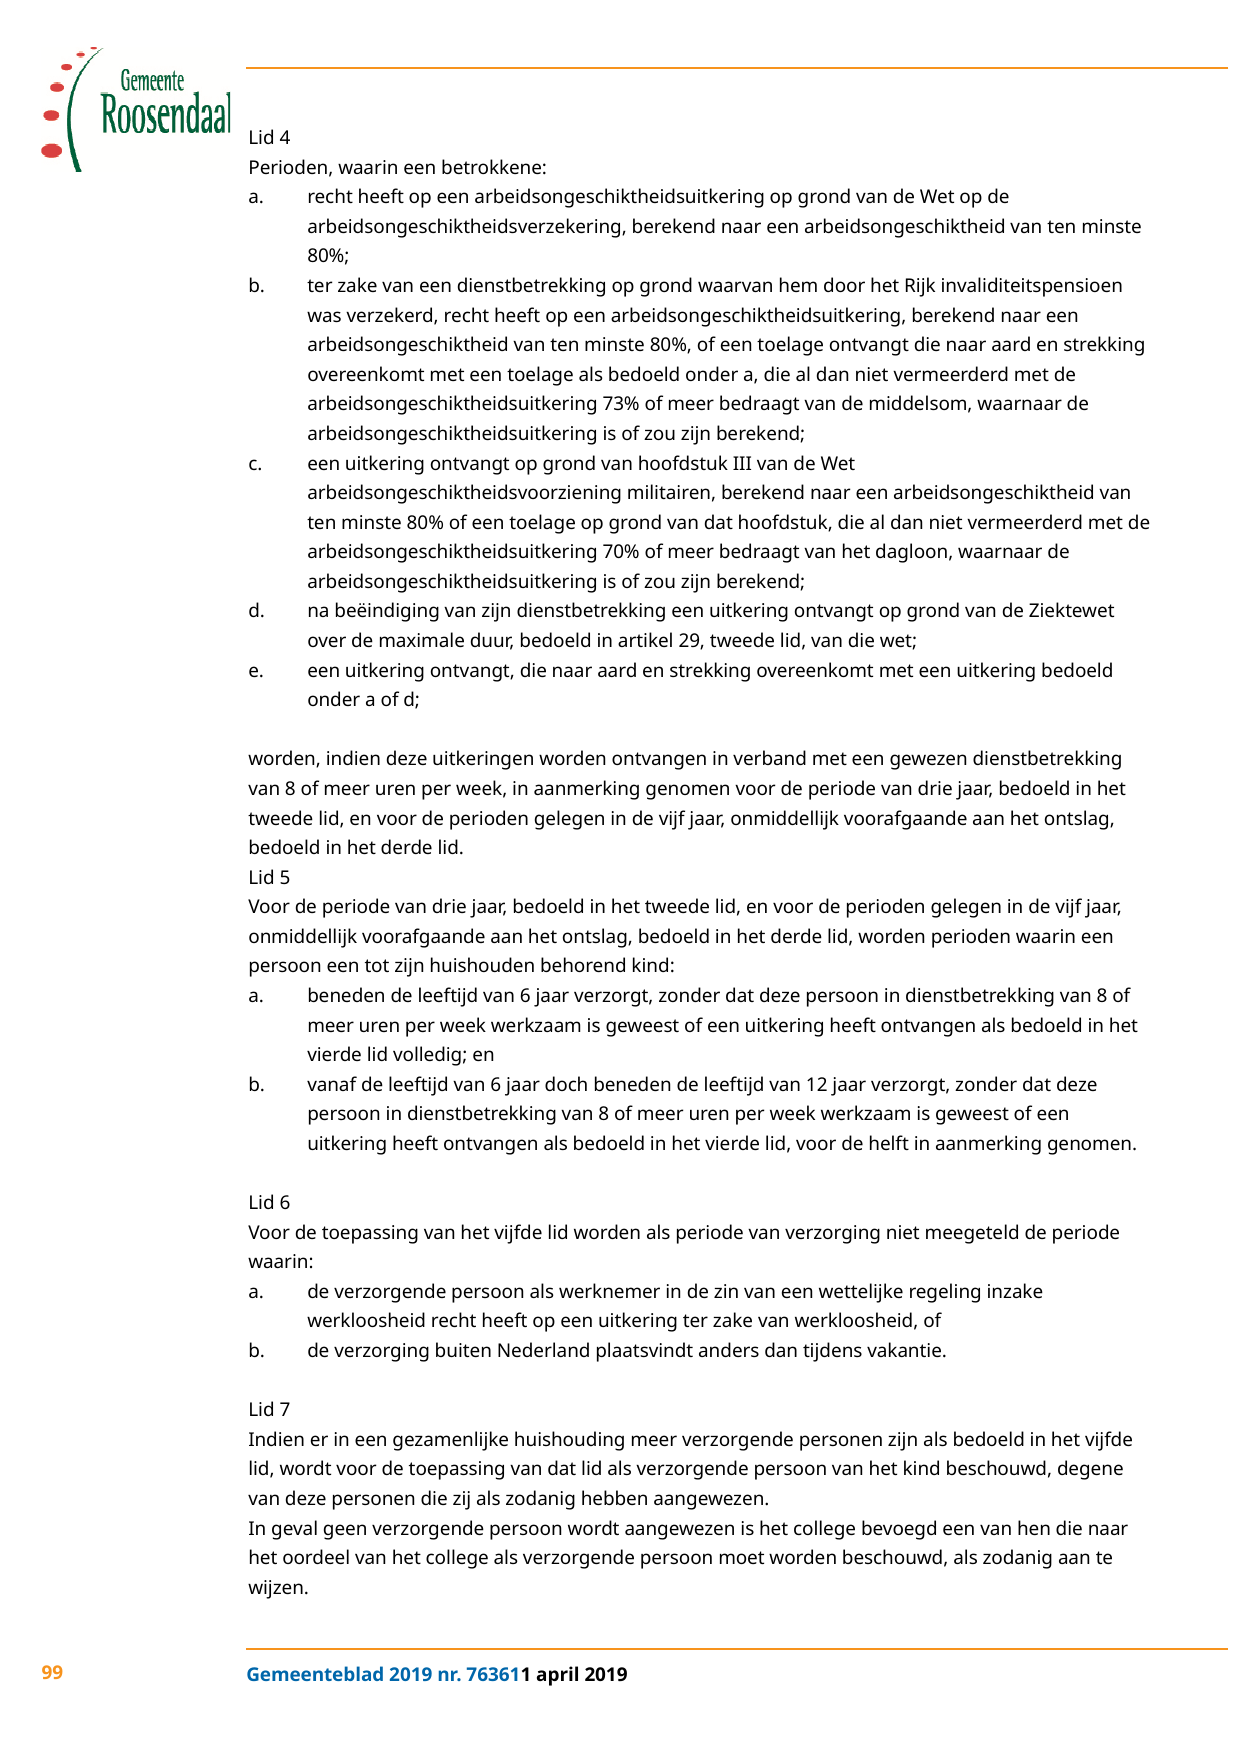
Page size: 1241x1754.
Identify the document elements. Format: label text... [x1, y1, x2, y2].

list een uitkering ontvangt, die naar aard en strekking overeenkomt met een uitkering bedoeld onder a of d; [248, 657, 1152, 712]
text Lid 6 [248, 1189, 1152, 1215]
list recht heeft op een arbeidsongeschiktheidsuitkering op grond van de Wet op de arbeidsongeschiktheidsverzekering, berekend naar een arbeidsongeschiktheid van ten minste 80%; [248, 183, 1152, 268]
text Voor de periode van drie jaar, bedoeld in het tweede lid, en voor de perioden gelegen in de vijf jaar, onmiddellijk voorafgaande aan het ontslag, bedoeld in het derde lid, worden perioden waarin een persoon een tot zijn huishouden behorend kind: [248, 893, 1152, 978]
text Lid 4 [248, 124, 1152, 150]
list de verzorgende persoon als werknemer in de zin van een wettelijke regeling inzake werkloosheid recht heeft op een uitkering ter zake van werkloosheid, of [248, 1278, 1152, 1333]
picture [41, 47, 231, 172]
text worden, indien deze uitkeringen worden ontvangen in verband met een gewezen dienstbetrekking van 8 of meer uren per week, in aanmerking genomen voor de periode van drie jaar, bedoeld in het tweede lid, en voor de perioden gelegen in de vijf jaar, onmiddellijk voorafgaande aan het ontslag, bedoeld in het derde lid. [248, 746, 1152, 860]
text Lid 7 [248, 1396, 1152, 1422]
list na beëindiging van zijn dienstbetrekking een uitkering ontvangt op grond van de Ziektewet over de maximale duur, bedoeld in artikel 29, tweede lid, van die wet; [248, 598, 1152, 653]
list een uitkering ontvangt op grond van hoofdstuk III van de Wet arbeidsongeschiktheidsvoorziening militairen, berekend naar een arbeidsongeschiktheid van ten minste 80% of een toelage op grond van dat hoofdstuk, die al dan niet vermeerderd met de arbeidsongeschiktheidsuitkering 70% of meer bedraagt van het dagloon, waarnaar de arbeidsongeschiktheidsuitkering is of zou zijn berekend; [248, 450, 1152, 594]
text In geval geen verzorgende persoon wordt aangewezen is het college bevoegd een van hen die naar het oordeel van het college als verzorgende persoon moet worden beschouwd, als zodanig aan te wijzen. [248, 1515, 1152, 1600]
text Perioden, waarin een betrokkene: [248, 154, 1152, 180]
list de verzorging buiten Nederland plaatsvindt anders dan tijdens vakantie. [248, 1337, 1152, 1363]
text Voor de toepassing van het vijfde lid worden als periode van verzorging niet meegeteld de periode waarin: [248, 1219, 1152, 1274]
text Indien er in een gezamenlijke huishouding meer verzorgende personen zijn als bedoeld in het vijfde lid, wordt voor de toepassing van dat lid als verzorgende persoon van het kind beschouwd, degene van deze personen die zij als zodanig hebben aangewezen. [248, 1426, 1152, 1511]
list ter zake van een dienstbetrekking op grond waarvan hem door het Rijk invaliditeitspensioen was verzekerd, recht heeft op een arbeidsongeschiktheidsuitkering, berekend naar een arbeidsongeschiktheid van ten minste 80%, of een toelage ontvangt die naar aard en strekking overeenkomt met een toelage als bedoeld onder a, die al dan niet vermeerderd met de arbeidsongeschiktheidsuitkering 73% of meer bedraagt van de middelsom, waarnaar de arbeidsongeschiktheidsuitkering is of zou zijn berekend; [248, 272, 1152, 446]
list beneden de leeftijd van 6 jaar verzorgt, zonder dat deze persoon in dienstbetrekking van 8 of meer uren per week werkzaam is geweest of een uitkering heeft ontvangen als bedoeld in het vierde lid volledig; en [248, 982, 1152, 1067]
list vanaf de leeftijd van 6 jaar doch beneden de leeftijd van 12 jaar verzorgt, zonder dat deze persoon in dienstbetrekking van 8 of meer uren per week werkzaam is geweest of een uitkering heeft ontvangen als bedoeld in het vierde lid, voor de helft in aanmerking genomen. [248, 1071, 1152, 1156]
text Lid 5 [248, 864, 1152, 890]
